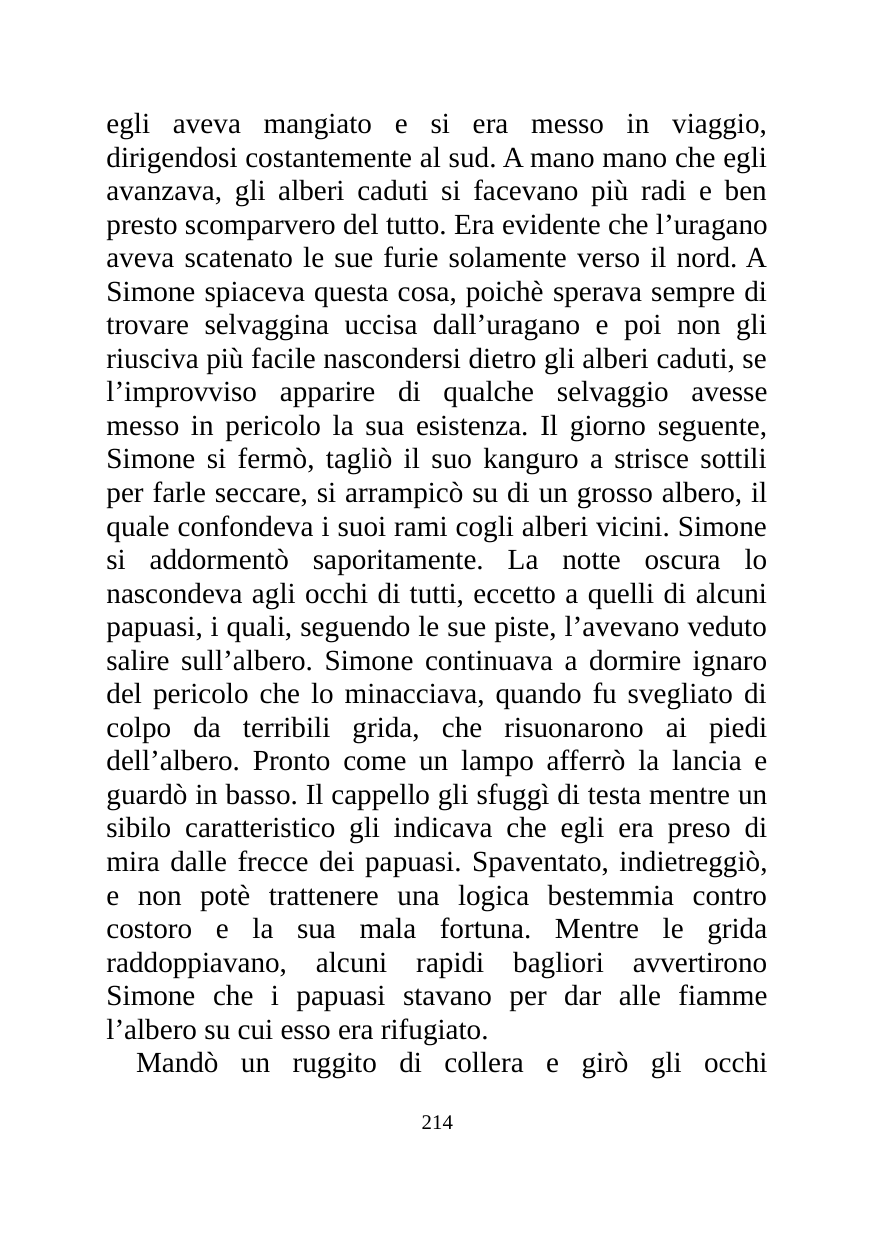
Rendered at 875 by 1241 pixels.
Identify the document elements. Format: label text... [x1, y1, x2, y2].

text egli aveva mangiato e si era messo in viaggio, dirigendosi costantemente al sud. A mano mano che egli avanzava, gli alberi caduti si facevano più radi e ben presto scomparvero del tutto. Era evidente che l’uragano aveva scatenato le sue furie solamente verso il nord. A Simone spiaceva questa cosa, poichè sperava sempre di trovare selvaggina uccisa dall’uragano e poi non gli riusciva più facile nascondersi dietro gli alberi caduti, se l’improvviso apparire di qualche selvaggio avesse messo in pericolo la sua esistenza. Il giorno seguente, Simone si fermò, tagliò il suo kanguro a strisce sottili per farle seccare, si arrampicò su di un grosso albero, il quale confondeva i suoi rami cogli alberi vicini. Simone si addormentò saporitamente. La notte oscura lo nascondeva agli occhi di tutti, eccetto a quelli di alcuni papuasi, i quali, seguendo le sue piste, l’avevano veduto salire sull’albero. Simone continuava a dormire ignaro del pericolo che lo minacciava, quando fu svegliato di colpo da terribili grida, che risuonarono ai piedi dell’albero. Pronto come un lampo afferrò la lancia e guardò in basso. Il cappello gli sfuggì di testa mentre un sibilo caratteristico gli indicava che egli era preso di mira dalle frecce dei papuasi. Spaventato, indietreggiò, e non potè trattenere una logica bestemmia contro costoro e la sua mala fortuna. Mentre le grida raddoppiavano, alcuni rapidi bagliori avvertirono Simone che i papuasi stavano per dar alle fiamme l’albero su cui esso era rifugiato. [106, 106, 768, 1045]
text Mandò un ruggito di collera e girò gli occhi [106, 1045, 768, 1079]
